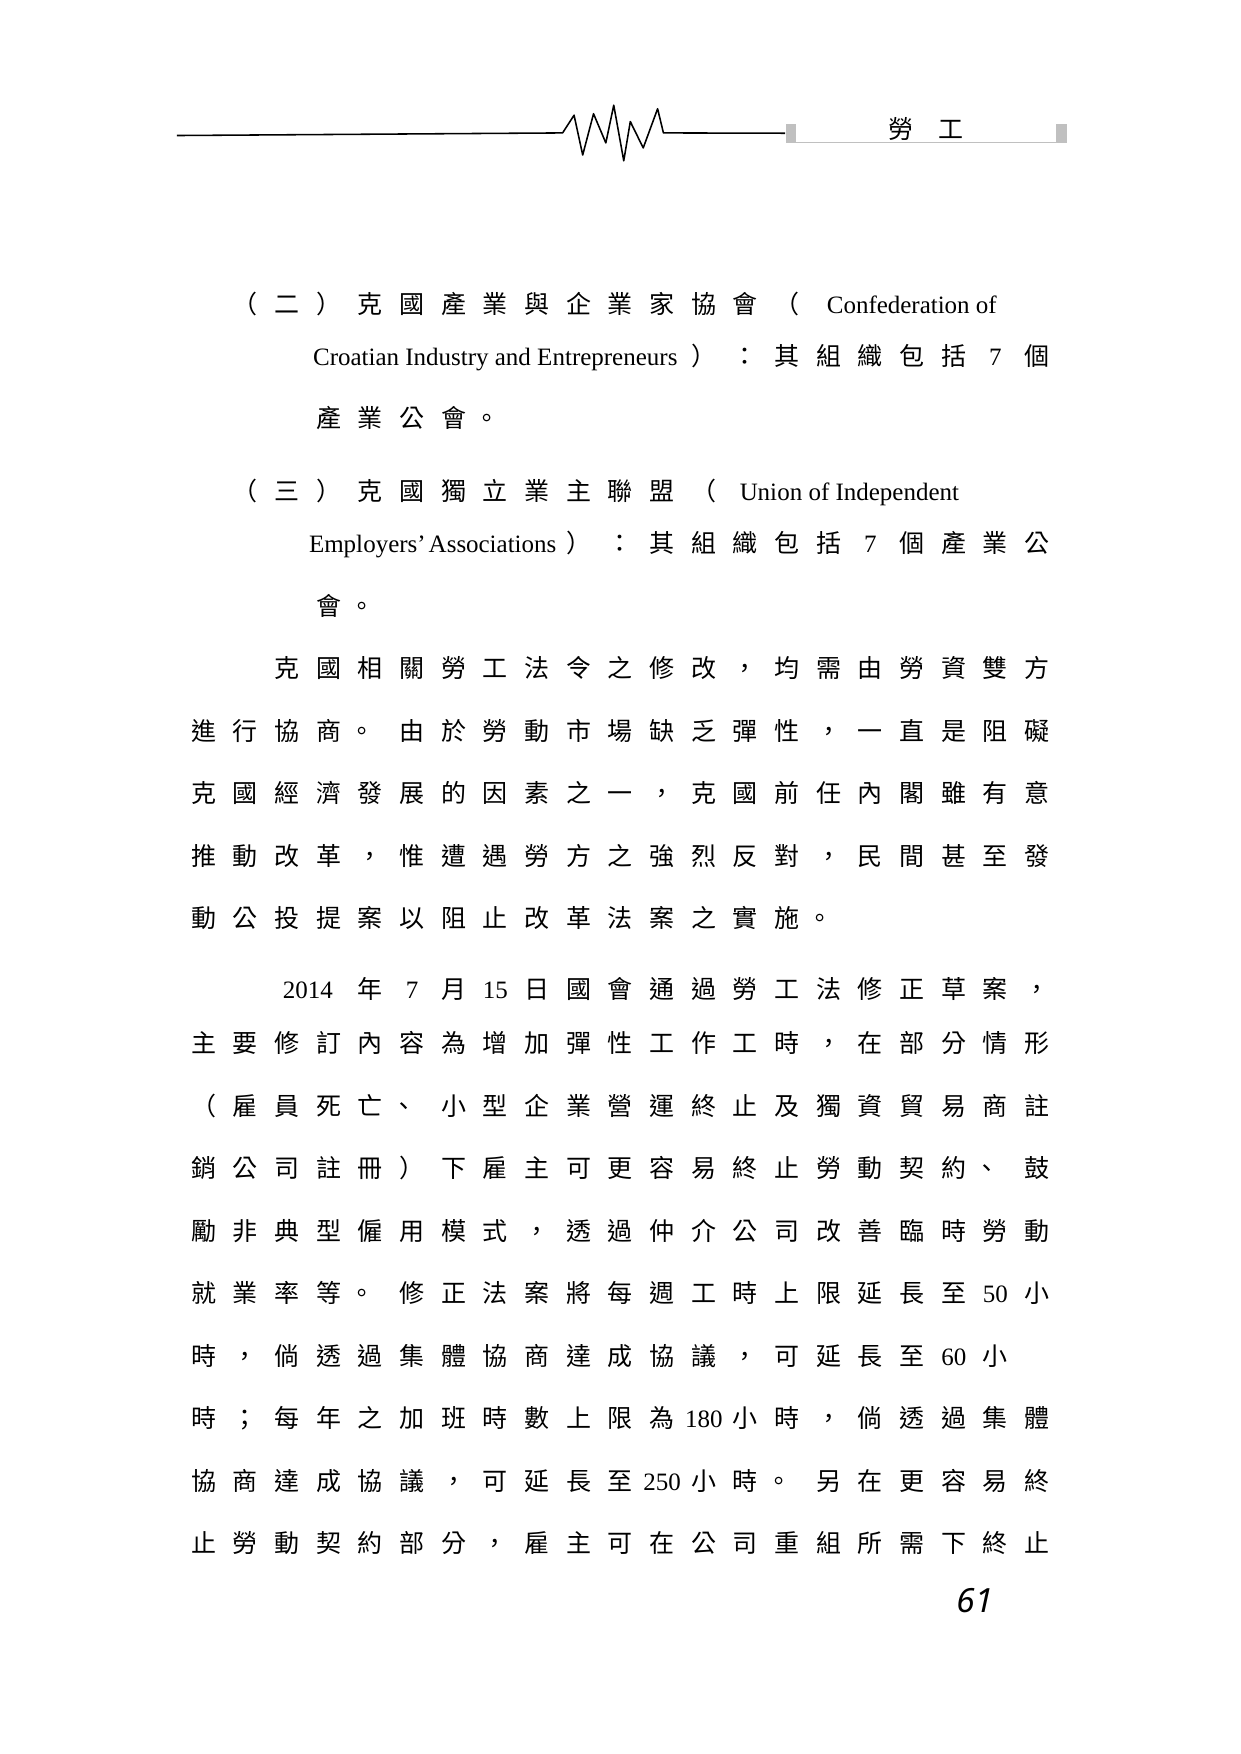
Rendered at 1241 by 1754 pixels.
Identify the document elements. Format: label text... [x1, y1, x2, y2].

text （三）克國獨立業主聯盟（Union of Independent Employers’ Associations）：其組織包括7個產業公會。 [207, 438, 1058, 625]
text 克國相關勞工法令之修改，均需由勞資雙方進行協商。由於勞動市場缺乏彈性，一直是阻礙克國經濟發展的因素之一，克國前任內閣雖有意推動改革，惟遭遇勞方之強烈反對，民間甚至發動公投提案以阻止改革法案之實施。 [183, 625, 1058, 938]
text 2014年7月15日國會通過勞工法修正草案，主要修訂內容為增加彈性工作工時，在部分情形（雇員死亡、小型企業營運終止及獨資貿易商註銷公司註冊）下雇主可更容易終止勞動契約、鼓勵非典型僱用模式，透過仲介公司改善臨時勞動就業率等。修正法案將每週工時上限延長至50小時，倘透過集體協商達成協議，可延長至60小時；每年之加班時數上限為180小時，倘透過集體協商達成協議，可延長至250小時。另在更容易終止勞動契約部分，雇主可在公司重組所需下終止 [183, 938, 1058, 1563]
text （二）克國產業與企業家協會（Confederation of Croatian Industry and Entrepreneurs）：其組織包括7個產業公會。 [207, 250, 1058, 438]
